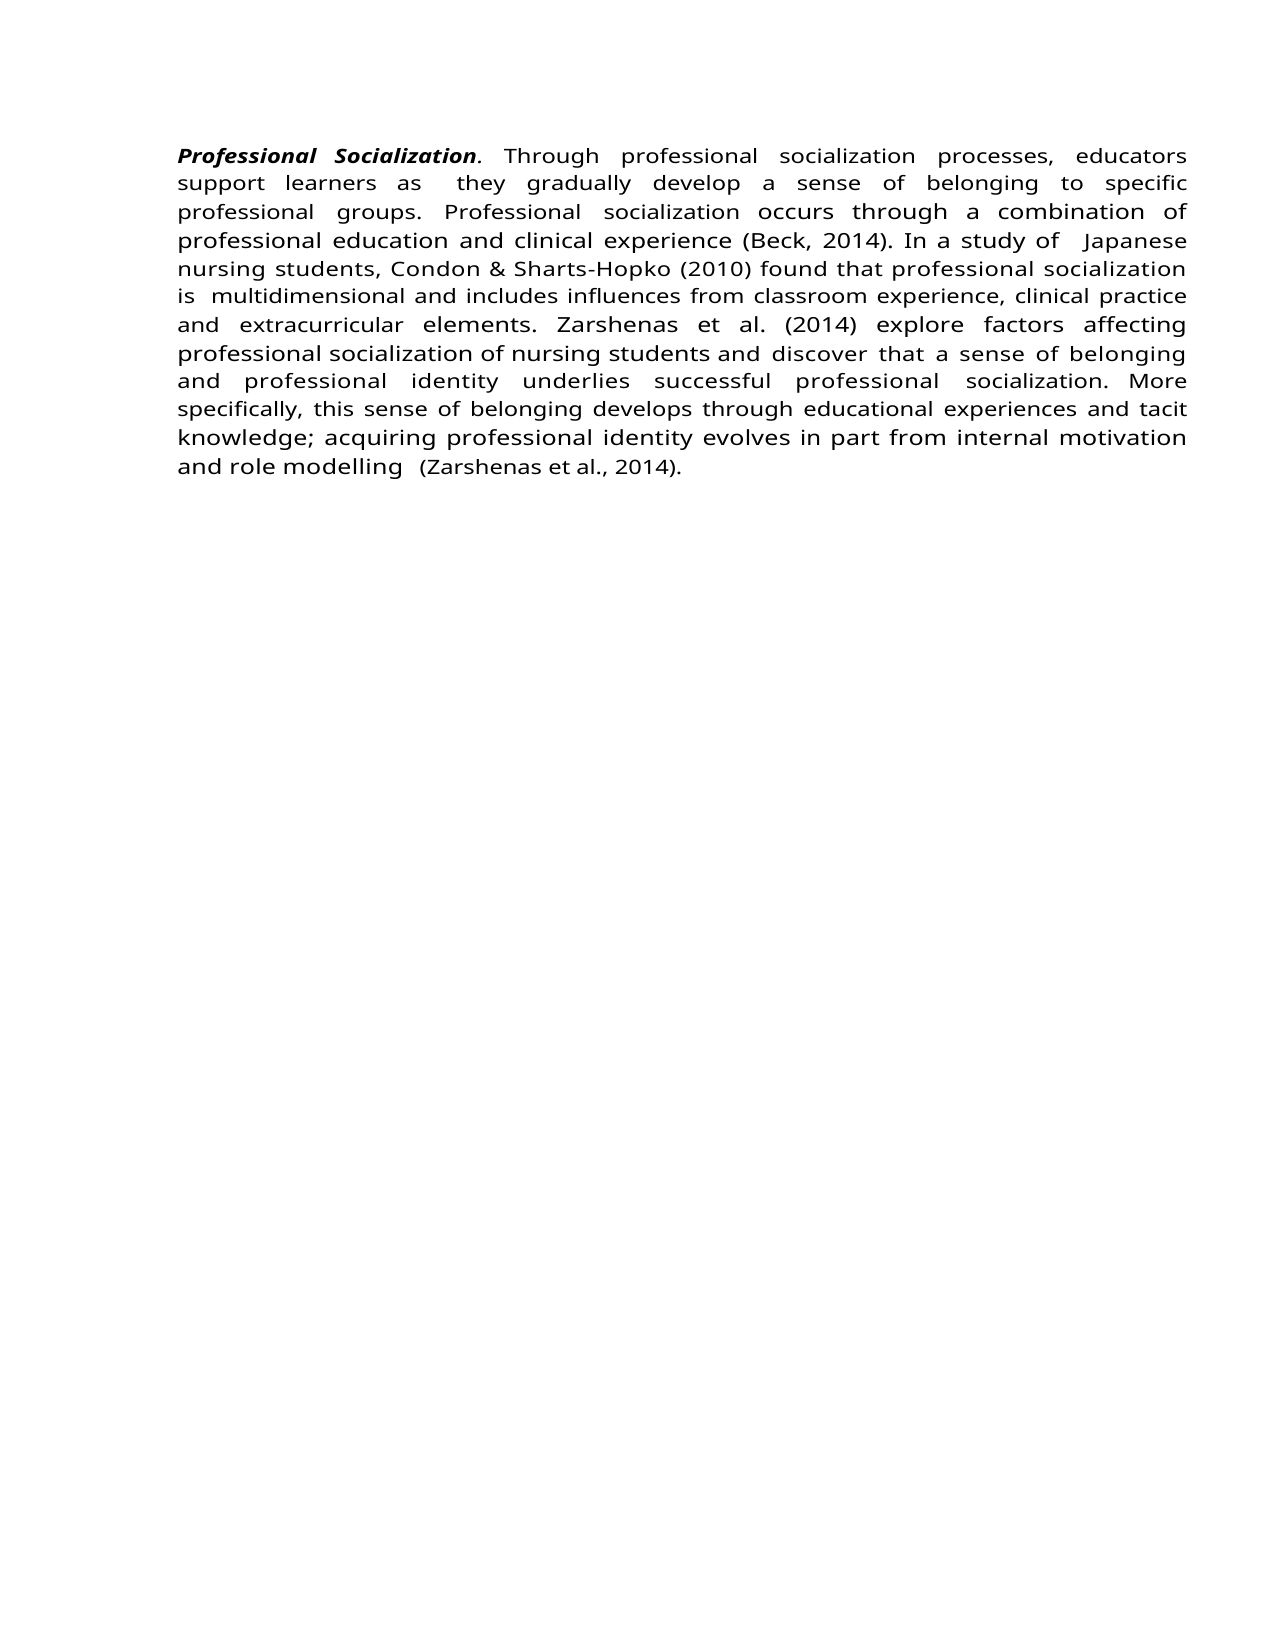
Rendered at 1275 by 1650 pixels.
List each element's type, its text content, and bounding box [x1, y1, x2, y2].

text Professional Socialization. Through professional socialization processes, educators support learners as they gradually develop a sense of belonging to speciﬁc professional groups. Professional socialization occurs through a combination of professional education and clinical experience (Beck, 2014). In a study of Japanese nursing students, Condon & Sharts-Hopko (2010) found that professional socialization is multidimensional and includes inﬂuences from classroom experience, clinical practice and extracurricular elements. Zarshenas et al. (2014) explore factors aﬀecting professional socialization of nursing students and discover that a sense of belonging and professional identity underlies successful professional socialization. More speciﬁcally, this sense of belonging develops through educational experiences and tacit knowledge; acquiring professional identity evolves in part from internal motivation and role modelling (Zarshenas et al., 2014). [177, 142, 1187, 480]
